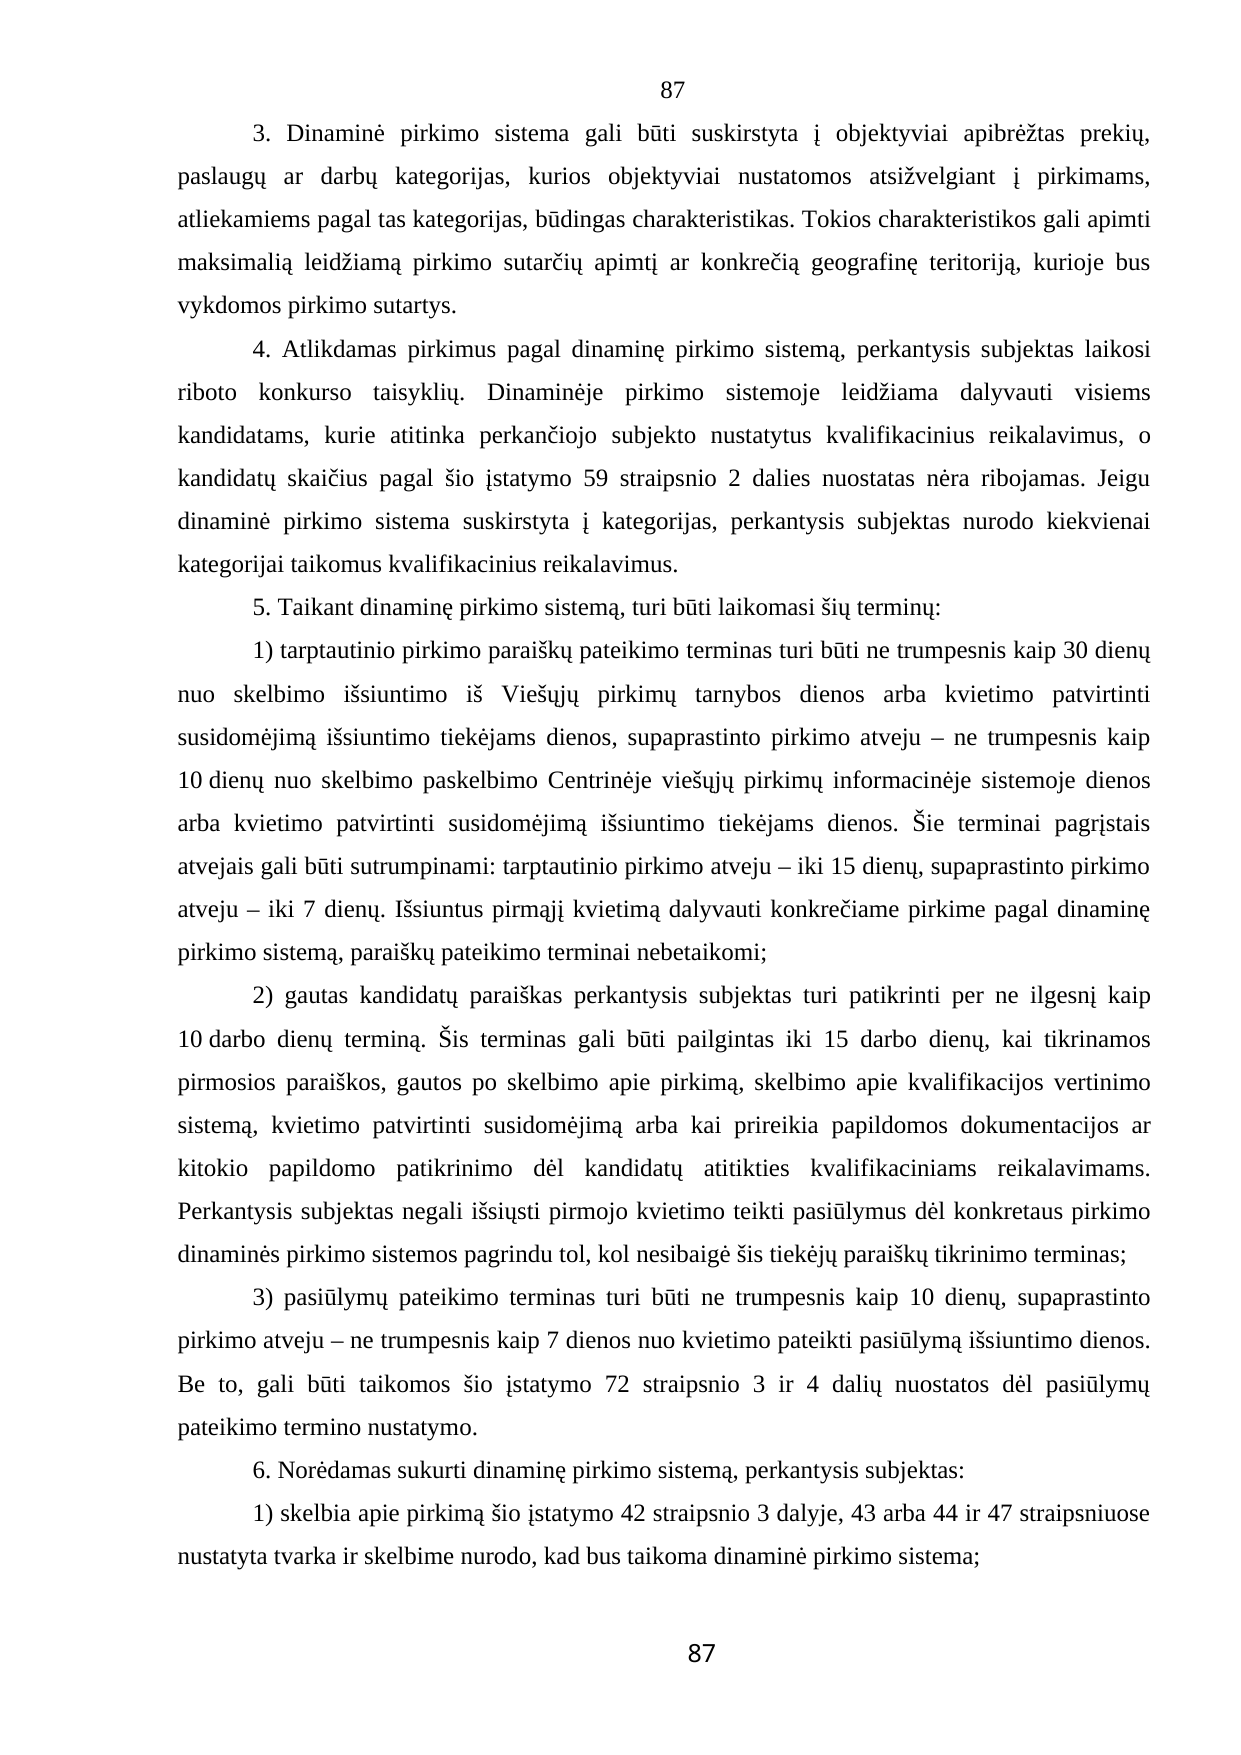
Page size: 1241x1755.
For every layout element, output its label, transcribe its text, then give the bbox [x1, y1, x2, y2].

text 5. Taikant dinaminę pirkimo sistemą, turi būti laikomasi šių terminų: [177, 592, 1152, 621]
text 4. Atlikdamas pirkimus pagal dinaminę pirkimo sistemą, perkantysis subjektas laikosi riboto konkurso taisyklių. Dinaminėje pirkimo sistemoje leidžiama dalyvauti visiems kandidatams, kurie atitinka perkančiojo subjekto nustatytus kvalifikacinius reikalavimus, o kandidatų skaičius pagal šio įstatymo 59 straipsnio 2 dalies nuostatas nėra ribojamas. Jeigu dinaminė pirkimo sistema suskirstyta į kategorijas, perkantysis subjektas nurodo kiekvienai kategorijai taikomus kvalifikacinius reikalavimus. [177, 334, 1152, 578]
text 3) pasiūlymų pateikimo terminas turi būti ne trumpesnis kaip 10 dienų, supaprastinto pirkimo atveju – ne trumpesnis kaip 7 dienos nuo kvietimo pateikti pasiūlymą išsiuntimo dienos. Be to, gali būti taikomos šio įstatymo 72 straipsnio 3 ir 4 dalių nuostatos dėl pasiūlymų pateikimo termino nustatymo. [177, 1282, 1152, 1441]
text 6. Norėdamas sukurti dinaminę pirkimo sistemą, perkantysis subjektas: [177, 1455, 1152, 1484]
text 2) gautas kandidatų paraiškas perkantysis subjektas turi patikrinti per ne ilgesnį kaip 10 darbo dienų terminą. Šis terminas gali būti pailgintas iki 15 darbo dienų, kai tikrinamos pirmosios paraiškos, gautos po skelbimo apie pirkimą, skelbimo apie kvalifikacijos vertinimo sistemą, kvietimo patvirtinti susidomėjimą arba kai prireikia papildomos dokumentacijos ar kitokio papildomo patikrinimo dėl kandidatų atitikties kvalifikaciniams reikalavimams. Perkantysis subjektas negali išsiųsti pirmojo kvietimo teikti pasiūlymus dėl konkretaus pirkimo dinaminės pirkimo sistemos pagrindu tol, kol nesibaigė šis tiekėjų paraiškų tikrinimo terminas; [177, 981, 1152, 1268]
text 1) skelbia apie pirkimą šio įstatymo 42 straipsnio 3 dalyje, 43 arba 44 ir 47 straipsniuose nustatyta tvarka ir skelbime nurodo, kad bus taikoma dinaminė pirkimo sistema; [177, 1498, 1152, 1570]
text 1) tarptautinio pirkimo paraiškų pateikimo terminas turi būti ne trumpesnis kaip 30 dienų nuo skelbimo išsiuntimo iš Viešųjų pirkimų tarnybos dienos arba kvietimo patvirtinti susidomėjimą išsiuntimo tiekėjams dienos, supaprastinto pirkimo atveju – ne trumpesnis kaip 10 dienų nuo skelbimo paskelbimo Centrinėje viešųjų pirkimų informacinėje sistemoje dienos arba kvietimo patvirtinti susidomėjimą išsiuntimo tiekėjams dienos. Šie terminai pagrįstais atvejais gali būti sutrumpinami: tarptautinio pirkimo atveju – iki 15 dienų, supaprastinto pirkimo atveju – iki 7 dienų. Išsiuntus pirmąjį kvietimą dalyvauti konkrečiame pirkime pagal dinaminę pirkimo sistemą, paraiškų pateikimo terminai nebetaikomi; [177, 636, 1152, 966]
text 3. Dinaminė pirkimo sistema gali būti suskirstyta į objektyviai apibrėžtas prekių, paslaugų ar darbų kategorijas, kurios objektyviai nustatomos atsižvelgiant į pirkimams, atliekamiems pagal tas kategorijas, būdingas charakteristikas. Tokios charakteristikos gali apimti maksimalią leidžiamą pirkimo sutarčių apimtį ar konkrečią geografinę teritoriją, kurioje bus vykdomos pirkimo sutartys. [177, 118, 1152, 319]
